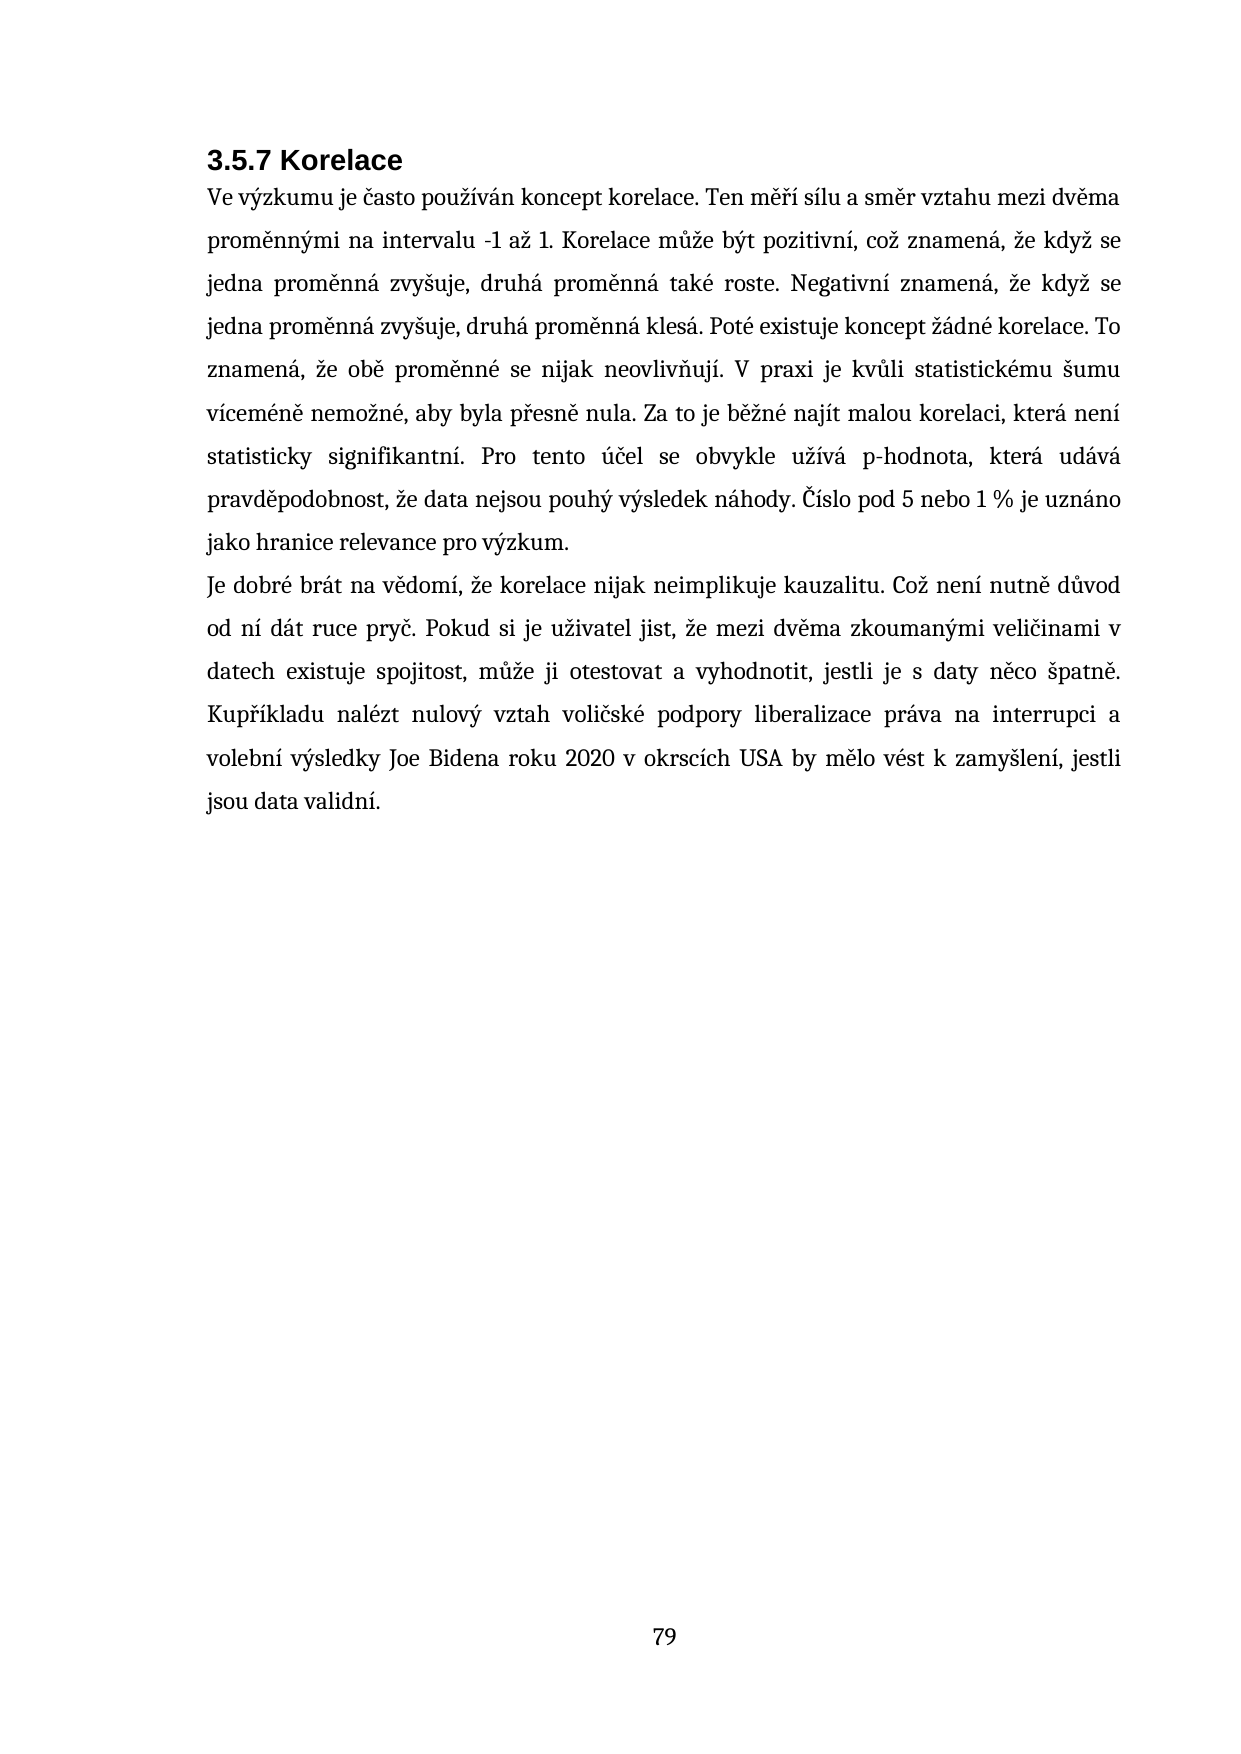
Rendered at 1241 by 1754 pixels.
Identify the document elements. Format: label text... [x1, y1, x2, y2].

text Ve výzkumu je často používán koncept korelace. Ten měří sílu a směr vztahu mezi dvěma proměnnými na intervalu -1 až 1. Korelace může být pozitivní, což znamená, že když se jedna proměnná zvyšuje, druhá proměnná také roste. Negativní znamená, že když se jedna proměnná zvyšuje, druhá proměnná klesá. Poté existuje koncept žádné korelace. To znamená, že obě proměnné se nijak neovlivňují. V praxi je kvůli statistickému šumu víceméně nemožné, aby byla přesně nula. Za to je běžné najít malou korelaci, která není statisticky signifikantní. Pro tento účel se obvykle užívá p-hodnota, která udává pravděpodobnost, že data nejsou pouhý výsledek náhody. Číslo pod 5 nebo 1 % je uznáno jako hranice relevance pro výzkum. [207, 183, 1122, 557]
subtitle 3.5.7 Korelace [207, 143, 1122, 177]
text Je dobré brát na vědomí, že korelace nijak neimplikuje kauzalitu. Což není nutně důvod od ní dát ruce pryč. Pokud si je uživatel jist, že mezi dvěma zkoumanými veličinami v datech existuje spojitost, může ji otestovat a vyhodnotit, jestli je s daty něco špatně. Kupříkladu nalézt nulový vztah voličské podpory liberalizace práva na interrupci a volební výsledky Joe Bidena roku 2020 v okrscích USA by mělo vést k zamyšlení, jestli jsou data validní. [207, 571, 1122, 815]
